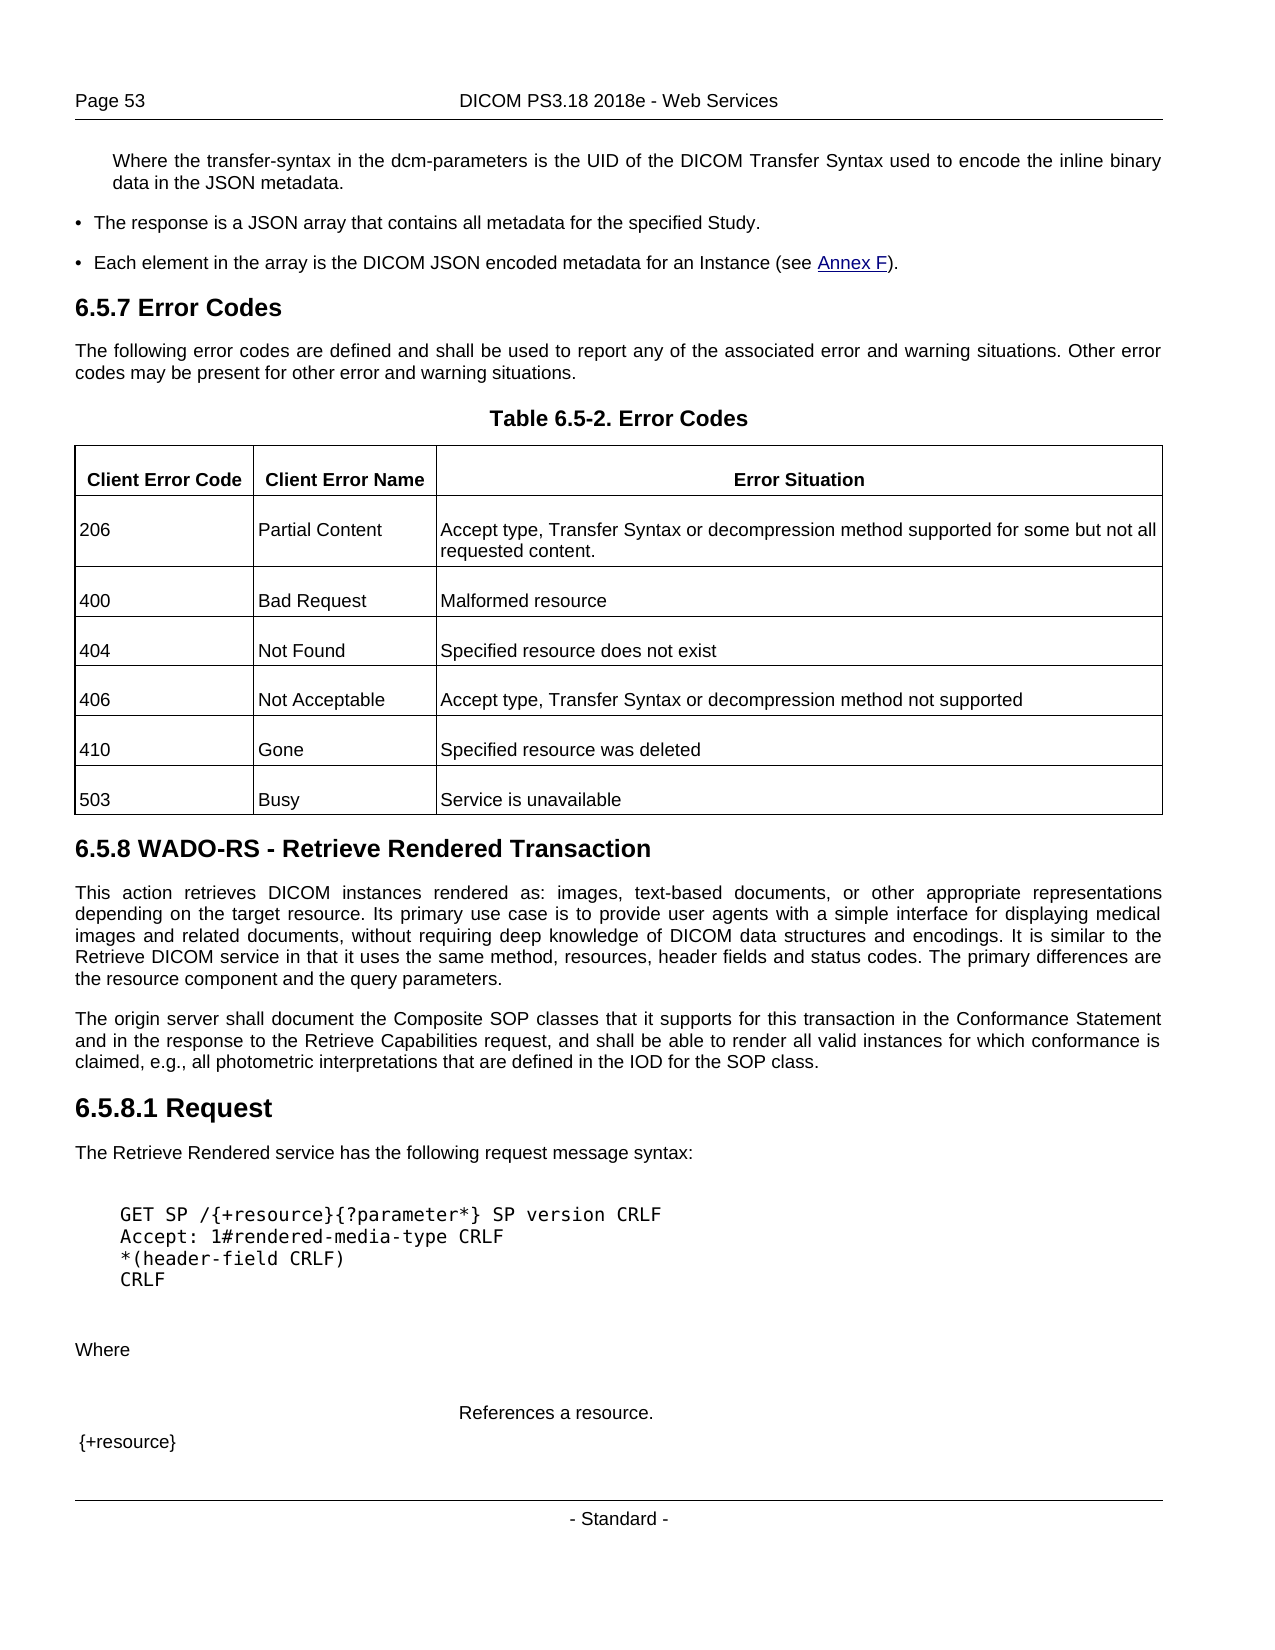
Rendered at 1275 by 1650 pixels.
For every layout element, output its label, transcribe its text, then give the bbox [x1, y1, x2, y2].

text 6.5.8 WADO-RS - Retrieve Rendered Transaction [75, 834, 1162, 863]
text The following error codes are defined and shall be used to report any of the associated error and warning situations. Other error codes may be present for other error and warning situations. [75, 340, 1162, 383]
text GET SP /{+resource}{?parameter*} SP version CRLF Accept: 1#rendered-media-type CRLF *(header-field CRLF) CRLF [75, 1182, 1162, 1320]
text 6.5.8.1 Request [75, 1092, 1162, 1123]
table_header Client Error Name [254, 446, 436, 495]
table_cell Specified resource does not exist [437, 617, 1162, 665]
table_cell Specified resource was deleted [437, 716, 1162, 765]
table_cell Accept type, Transfer Syntax or decompression method supported for some but not all requested content. [437, 496, 1162, 566]
table_cell 410 [76, 716, 253, 765]
table_cell Service is unavailable [437, 766, 1162, 814]
table_header Error Situation [437, 446, 1162, 495]
table_header References a resource. [455, 1379, 1162, 1457]
table_cell 404 [76, 617, 253, 665]
table_cell Not Acceptable [254, 666, 436, 715]
table_cell 400 [76, 567, 253, 616]
text Table 6.5-2. Error Codes [75, 406, 1162, 431]
list Each element in the array is the DICOM JSON encoded metadata for an Instance (see Annex F). [75, 252, 1162, 274]
table_cell 206 [76, 496, 253, 566]
text The origin server shall document the Composite SOP classes that it supports for this transaction in the Conformance Statement and in the response to the Retrieve Capabilities request, and shall be able to render all valid instances for which conformance is claimed, e.g., all photometric interpretations that are defined in the IOD for the SOP class. [75, 1008, 1162, 1073]
text Where [75, 1339, 1162, 1360]
table_cell 503 [76, 766, 253, 814]
table_cell Gone [254, 716, 436, 765]
table_cell Busy [254, 766, 436, 814]
table_cell Accept type, Transfer Syntax or decompression method not supported [437, 666, 1162, 715]
table_header Client Error Code [76, 446, 253, 495]
text This action retrieves DICOM instances rendered as: images, text-based documents, or other appropriate representations depending on the target resource. Its primary use case is to provide user agents with a simple interface for displaying medical images and related documents, without requiring deep knowledge of DICOM data structures and encodings. It is similar to the Retrieve DICOM service in that it uses the same method, resources, header fields and status codes. The primary differences are the resource component and the query parameters. [75, 882, 1162, 989]
text 6.5.7 Error Codes [75, 292, 1162, 321]
list Where the transfer-syntax in the dcm-parameters is the UID of the DICOM Transfer Syntax used to encode the inline binary data in the JSON metadata. [94, 150, 1162, 193]
text The Retrieve Rendered service has the following request message syntax: [75, 1142, 1162, 1163]
table_cell Not Found [254, 617, 436, 665]
table_cell Bad Request [254, 567, 436, 616]
list The response is a JSON array that contains all metadata for the specified Study. [75, 212, 1162, 233]
table_cell Malformed resource [437, 567, 1162, 616]
table_header {+resource} [75, 1379, 454, 1457]
table_cell 406 [76, 666, 253, 715]
table_cell Partial Content [254, 496, 436, 566]
